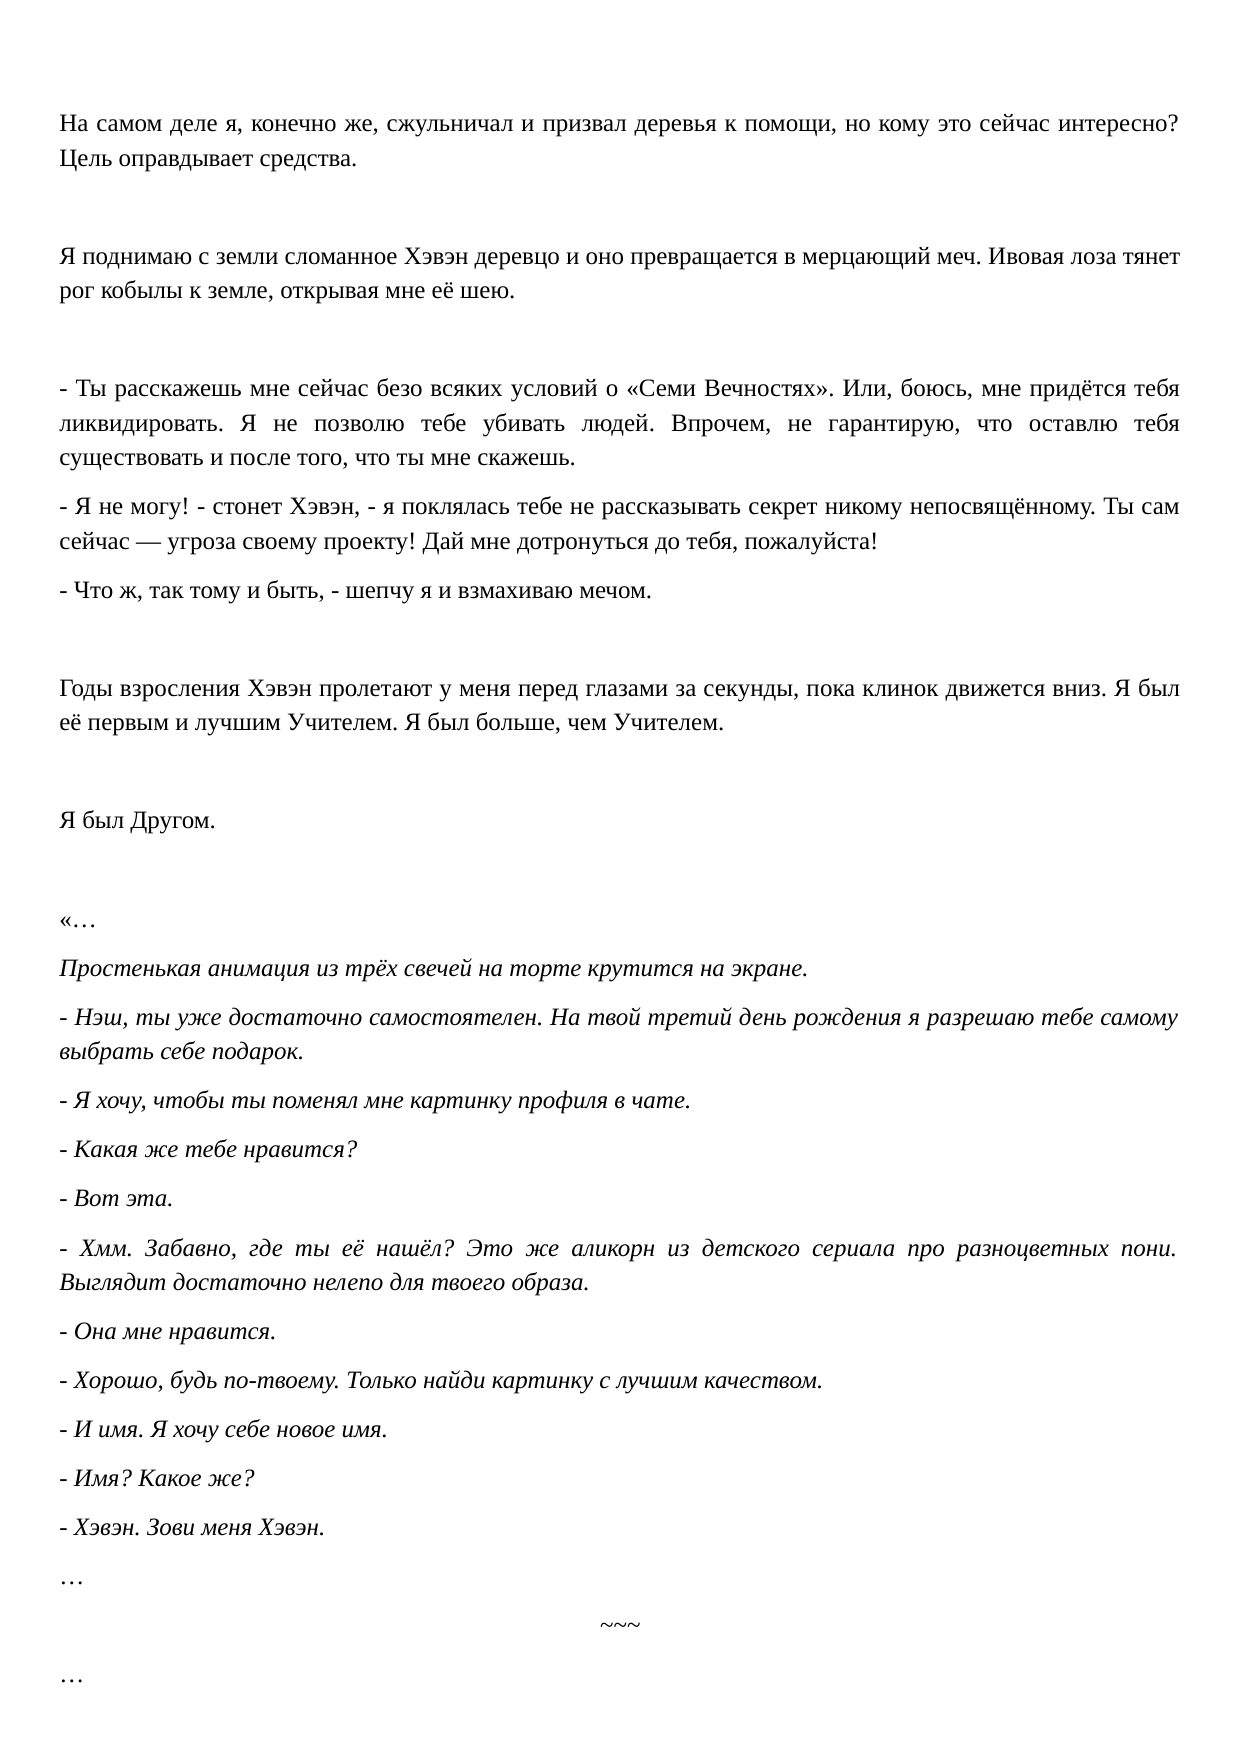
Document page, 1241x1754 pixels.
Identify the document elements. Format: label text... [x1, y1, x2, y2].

text - И имя. Я хочу себе новое имя. [59, 1414, 1181, 1443]
text - Какая же тебе нравится? [59, 1134, 1181, 1163]
text Я поднимаю с земли сломанное Хэвэн деревцо и оно превращается в мерцающий меч. Ивовая лоза тянет рог кобылы к земле, открывая мне её шею. [59, 241, 1181, 304]
text - Вот эта. [59, 1183, 1181, 1212]
text - Нэш, ты уже достаточно самостоятелен. На твой третий день рождения я разрешаю тебе самому выбрать себе подарок. [59, 1002, 1181, 1065]
text Простенькая анимация из трёх свечей на торте крутится на экране. [59, 953, 1181, 982]
text - Хэвэн. Зови меня Хэвэн. [59, 1512, 1181, 1541]
text - Хорошо, будь по-твоему. Только найди картинку с лучшим качеством. [59, 1365, 1181, 1394]
text На самом деле я, конечно же, сжульничал и призвал деревья к помощи, но кому это сейчас интересно? Цель оправдывает средства. [59, 108, 1181, 171]
text … [59, 1659, 1181, 1688]
text - Она мне нравится. [59, 1316, 1181, 1345]
text «… [59, 904, 1181, 932]
text - Я хочу, чтобы ты поменял мне картинку профиля в чате. [59, 1085, 1181, 1114]
text - Ты расскажешь мне сейчас безо всяких условий о «Семи Вечностях». Или, боюсь, мне придётся тебя ликвидировать. Я не позволю тебе убивать людей. Впрочем, не гарантирую, что оставлю тебя существовать и после того, что ты мне скажешь. [59, 373, 1181, 471]
text Годы взросления Хэвэн пролетают у меня перед глазами за секунды, пока клинок движется вниз. Я был её первым и лучшим Учителем. Я был больше, чем Учителем. [59, 673, 1181, 736]
text ~~~ [59, 1611, 1181, 1639]
text - Хмм. Забавно, где ты её нашёл? Это же аликорн из детского сериала про разноцветных пони. Выглядит достаточно нелепо для твоего образа. [59, 1233, 1181, 1296]
text - Я не могу! - стонет Хэвэн, - я поклялась тебе не рассказывать секрет никому непосвящённому. Ты сам сейчас — угроза своему проекту! Дай мне дотронуться до тебя, пожалуйста! [59, 491, 1181, 554]
text Я был Другом. [59, 806, 1181, 834]
text … [59, 1561, 1181, 1590]
text - Имя? Какое же? [59, 1463, 1181, 1492]
text - Что ж, так тому и быть, - шепчу я и взмахиваю мечом. [59, 575, 1181, 604]
